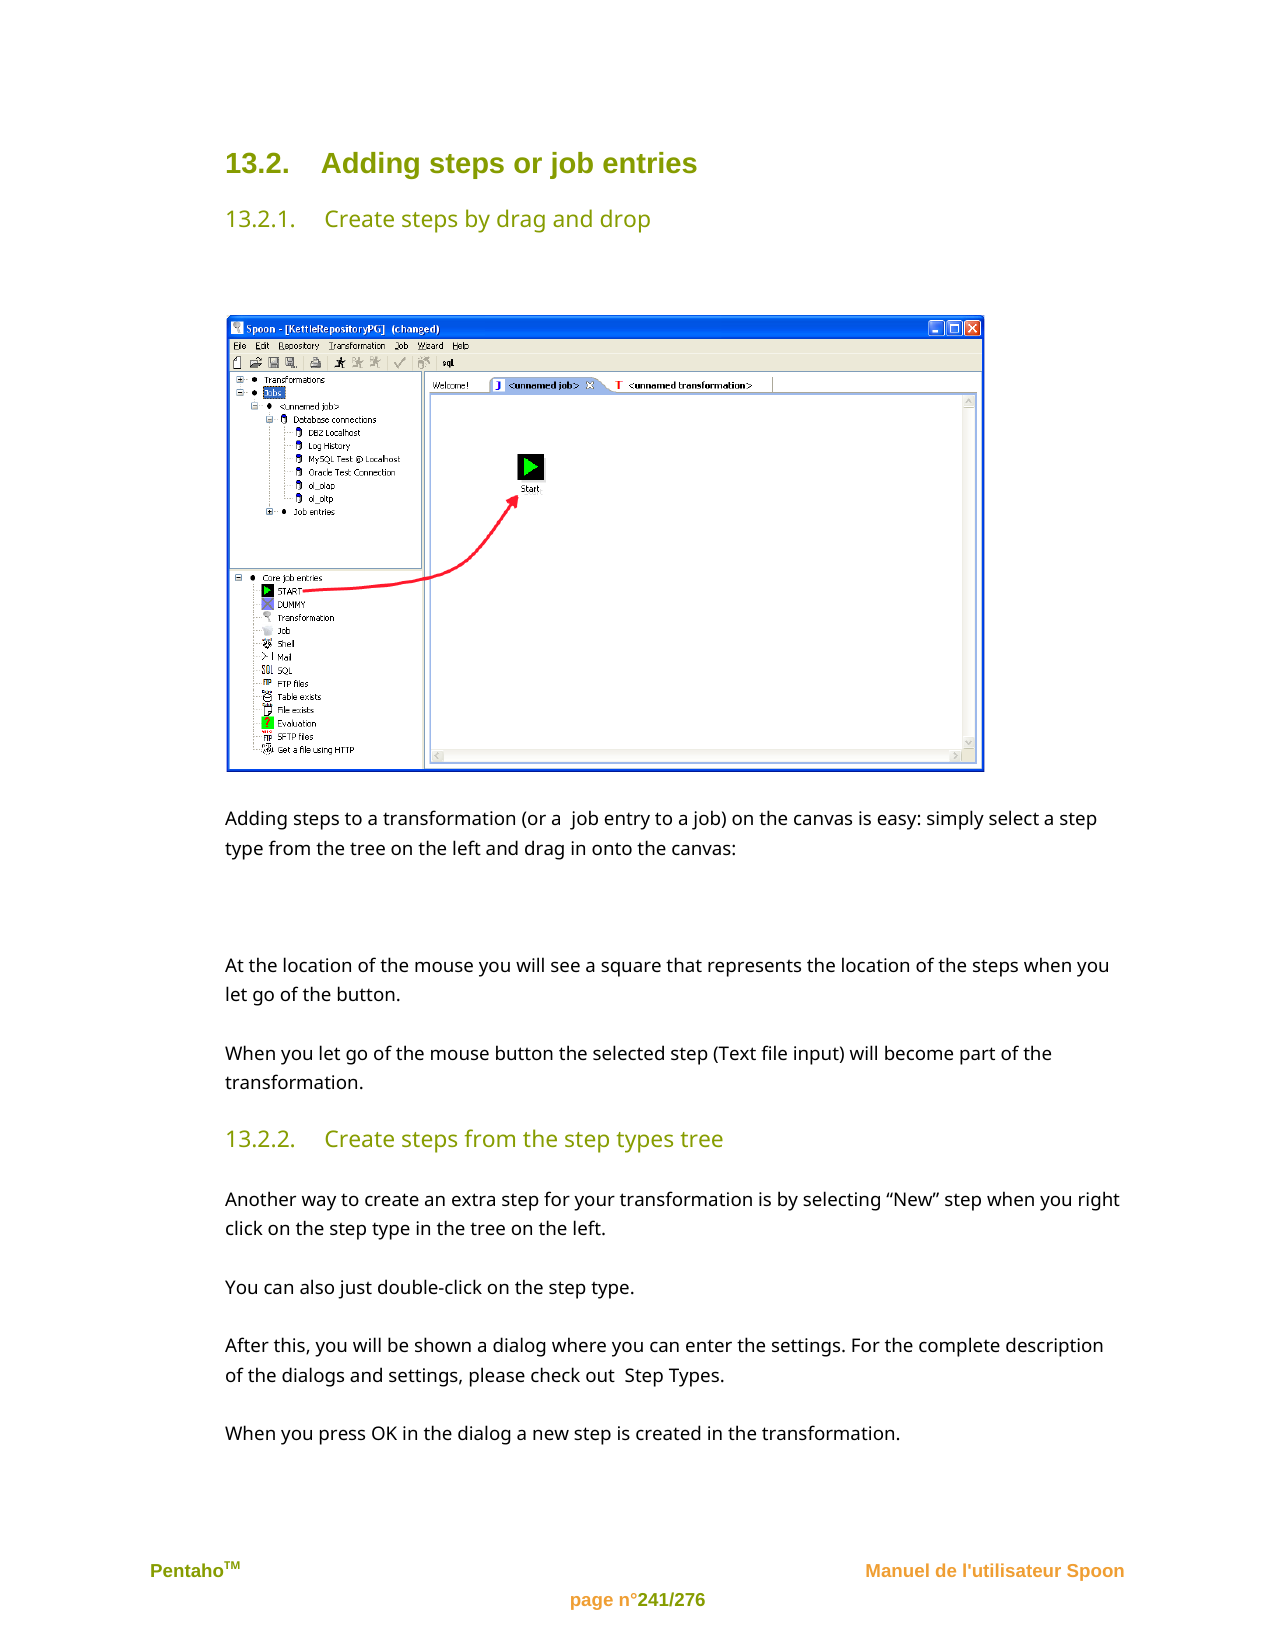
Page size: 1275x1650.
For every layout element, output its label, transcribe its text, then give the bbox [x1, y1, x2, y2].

text Another way to create an extra step for your transformation is by selecting “New” step when you right click on the step type in the tree on the left. [225, 1183, 1125, 1241]
subtitle Create steps from the step types tree [225, 1124, 1125, 1154]
text You can also just double-click on the step type. [225, 1271, 1125, 1300]
text When you let go of the mouse button the selected step (Text file input) will become part of the transformation. [225, 1037, 1125, 1095]
text Adding steps to a transformation (or a job entry to a job) on the canvas is easy: simply select a step type from the tree on the left and drag in onto the canvas: [225, 263, 1125, 861]
text After this, you will be shown a dialog where you can enter the settings. For the complete description of the dialogs and settings, please check out Step Types. [225, 1329, 1125, 1388]
text When you press OK in the dialog a new step is created in the transformation. [225, 1417, 1125, 1447]
text At the location of the mouse you will see a square that represents the location of the steps when you let go of the button. [225, 949, 1125, 1007]
subtitle Adding steps or job entries [225, 150, 1125, 179]
subtitle Create steps by drag and drop [225, 204, 1125, 233]
picture [226, 315, 985, 772]
